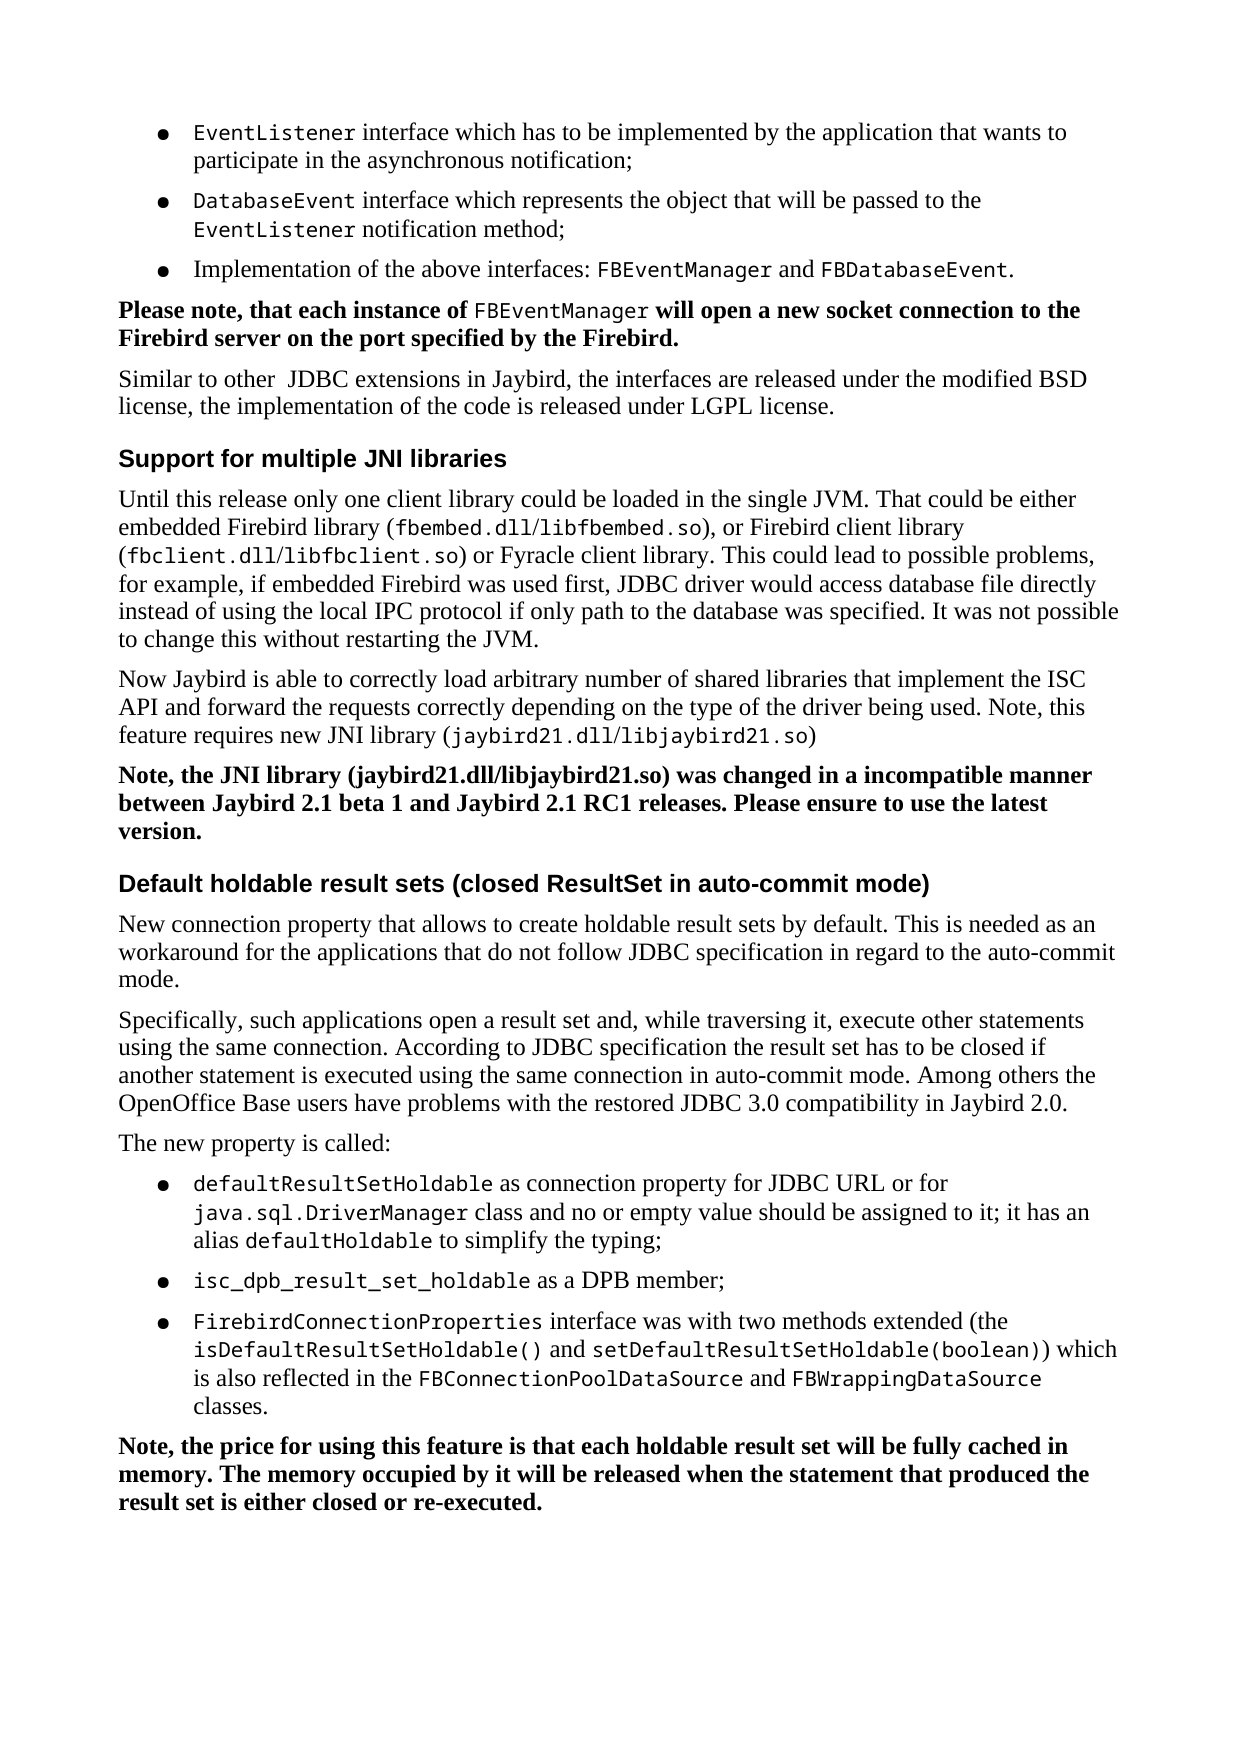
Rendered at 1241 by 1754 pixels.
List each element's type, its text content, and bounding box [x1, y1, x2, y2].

list defaultResultSetHoldable as connection property for JDBC URL or for java.sql.DriverManager class and no or empty value should be assigned to it; it has an alias defaultHoldable to simplify the typing; [156, 1169, 1122, 1254]
text The new property is called: [118, 1129, 1122, 1157]
list Implementation of the above interfaces: FBEventManager and FBDatabaseEvent. [156, 256, 1122, 284]
list EventListener interface which has to be implemented by the application that wants to participate in the asynchronous notification; [156, 118, 1122, 174]
text Note, the JNI library (jaybird21.dll/libjaybird21.so) was changed in a incompatible manner between Jaybird 2.1 beta 1 and Jaybird 2.1 RC1 releases. Please ensure to use the latest version. [118, 762, 1122, 845]
text Similar to other JDBC extensions in Jaybird, the interfaces are released under the modified BSD license, the implementation of the code is released under LGPL license. [118, 365, 1122, 420]
text Specifically, such applications open a result set and, while traversing it, execute other statements using the same connection. According to JDBC specification the result set has to be closed if another statement is executed using the same connection in auto-commit mode. Among others the OpenOffice Base users have problems with the restored JDBC 3.0 compatibility in Jaybird 2.0. [118, 1006, 1122, 1117]
list DatabaseEvent interface which represents the object that will be passed to the EventListener notification method; [156, 187, 1122, 243]
text Please note, that each instance of FBEventManager will open a new socket connection to the Firebird server on the port specified by the Firebird. [118, 296, 1122, 352]
text Until this release only one client library could be loaded in the single JVM. That could be either embedded Firebird library (fbembed.dll/libfbembed.so), or Firebird client library (fbclient.dll/libfbclient.so) or Fyracle client library. This could lead to possible problems, for example, if embedded Firebird was used first, JDBC driver would access database file directly instead of using the local IPC protocol if only path to the database was specified. It was not possible to change this without restarting the JVM. [118, 486, 1122, 653]
list FirebirdConnectionProperties interface was with two methods extended (the isDefaultResultSetHoldable() and setDefaultResultSetHoldable(boolean)) which is also reflected in the FBConnectionPoolDataSource and FBWrappingDataSource classes. [156, 1307, 1122, 1420]
text New connection property that allows to create holdable result sets by default. This is needed as an workaround for the applications that do not follow JDBC specification in regard to the auto-commit mode. [118, 910, 1122, 993]
list isc_dpb_result_set_holdable as a DPB member; [156, 1267, 1122, 1295]
text Now Jaybird is able to correctly load arbitrary number of shared libraries that implement the ISC API and forward the requests correctly depending on the type of the driver being used. Note, this feature requires new JNI library (jaybird21.dll/libjaybird21.so) [118, 665, 1122, 749]
text Note, the price for using this feature is that each holdable result set will be fully cached in memory. The memory occupied by it will be released when the statement that produced the result set is either closed or re-executed. [118, 1432, 1122, 1515]
subtitle Default holdable result sets (closed ResultSet in auto-commit mode) [118, 870, 1122, 898]
subtitle Support for multiple JNI libraries [118, 445, 1122, 473]
